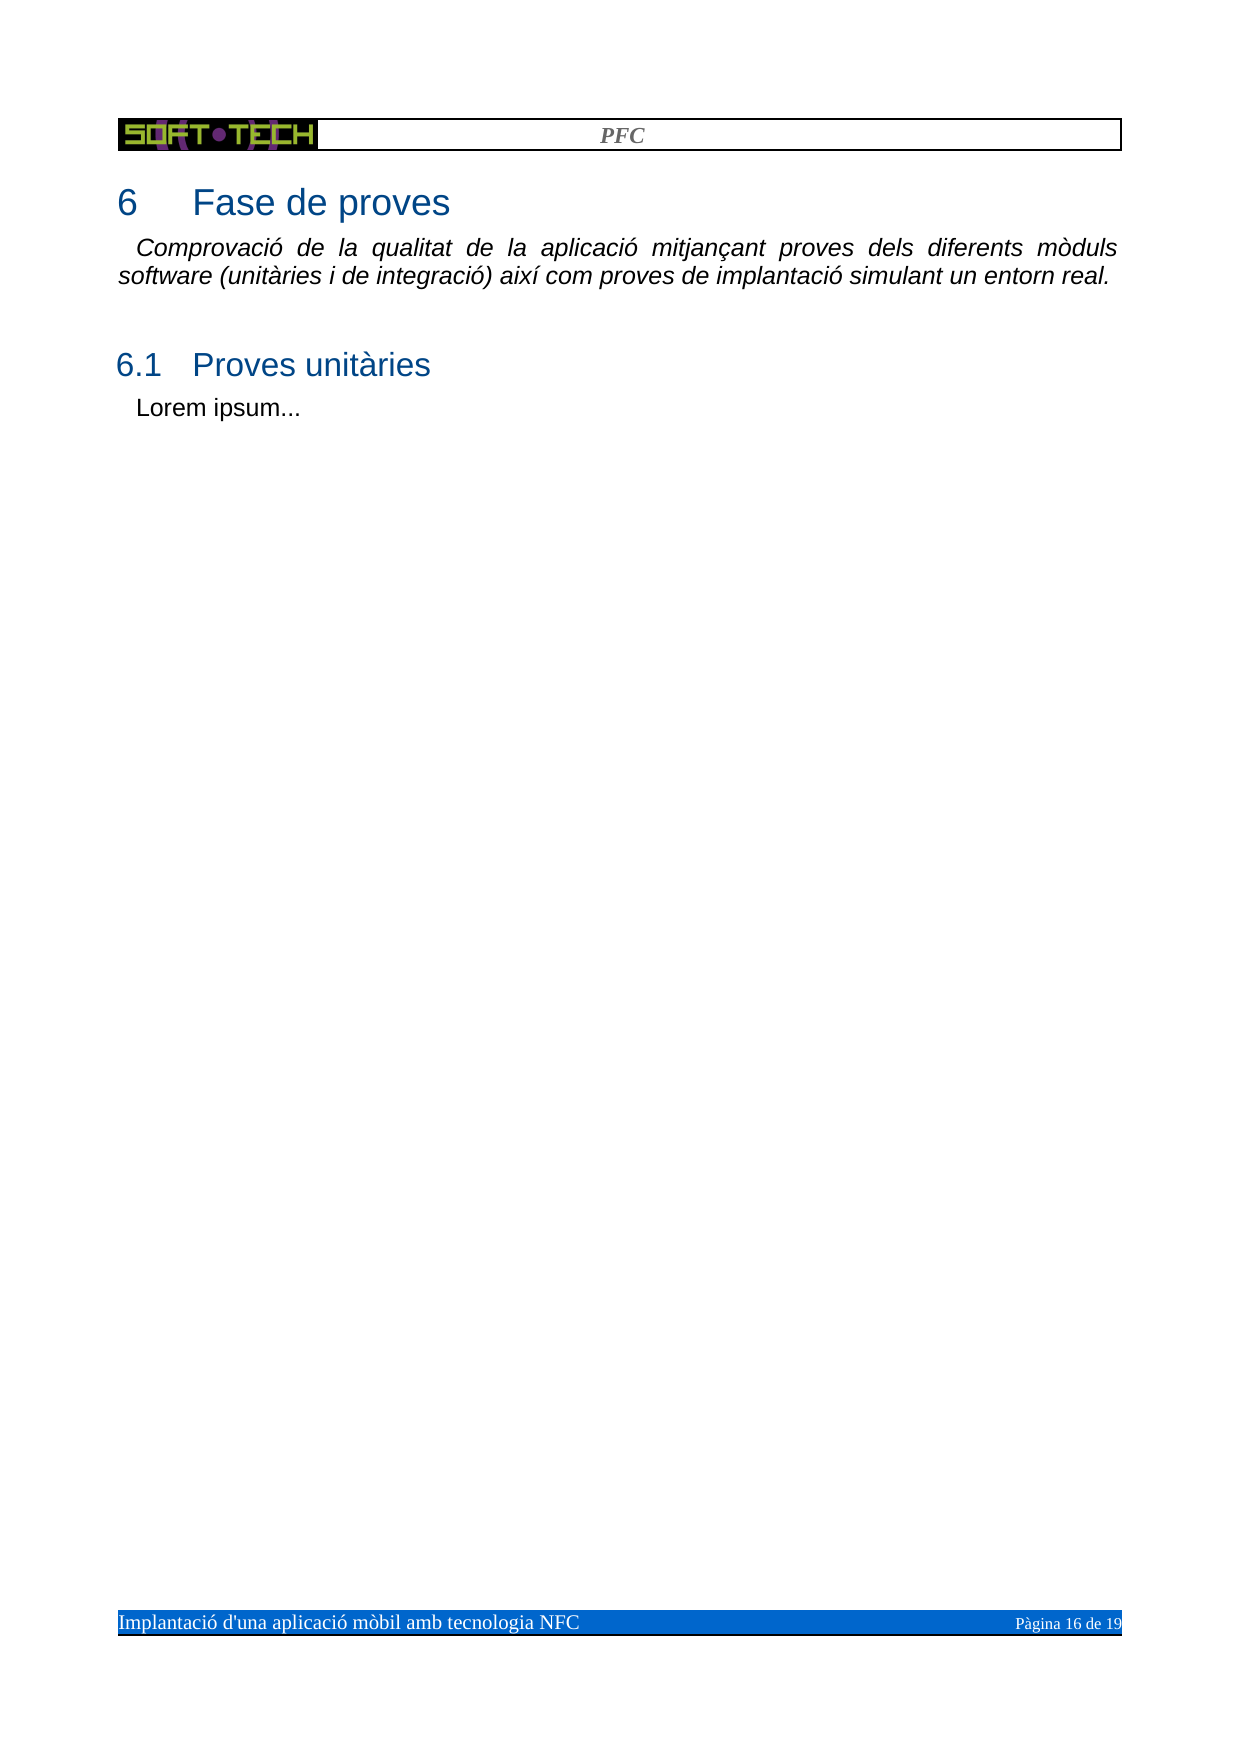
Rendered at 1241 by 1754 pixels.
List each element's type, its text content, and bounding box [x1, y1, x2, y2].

picture [120, 120, 318, 150]
subtitle Proves unitàries [106, 345, 1122, 384]
subtitle Fase de proves [106, 181, 1122, 224]
text Lorem ipsum... [118, 393, 1122, 421]
text Comprovació de la qualitat de la aplicació mitjançant proves dels diferents mòduls software (unitàries i de integració) així com proves de implantació simulant un entorn real. [118, 232, 1122, 290]
